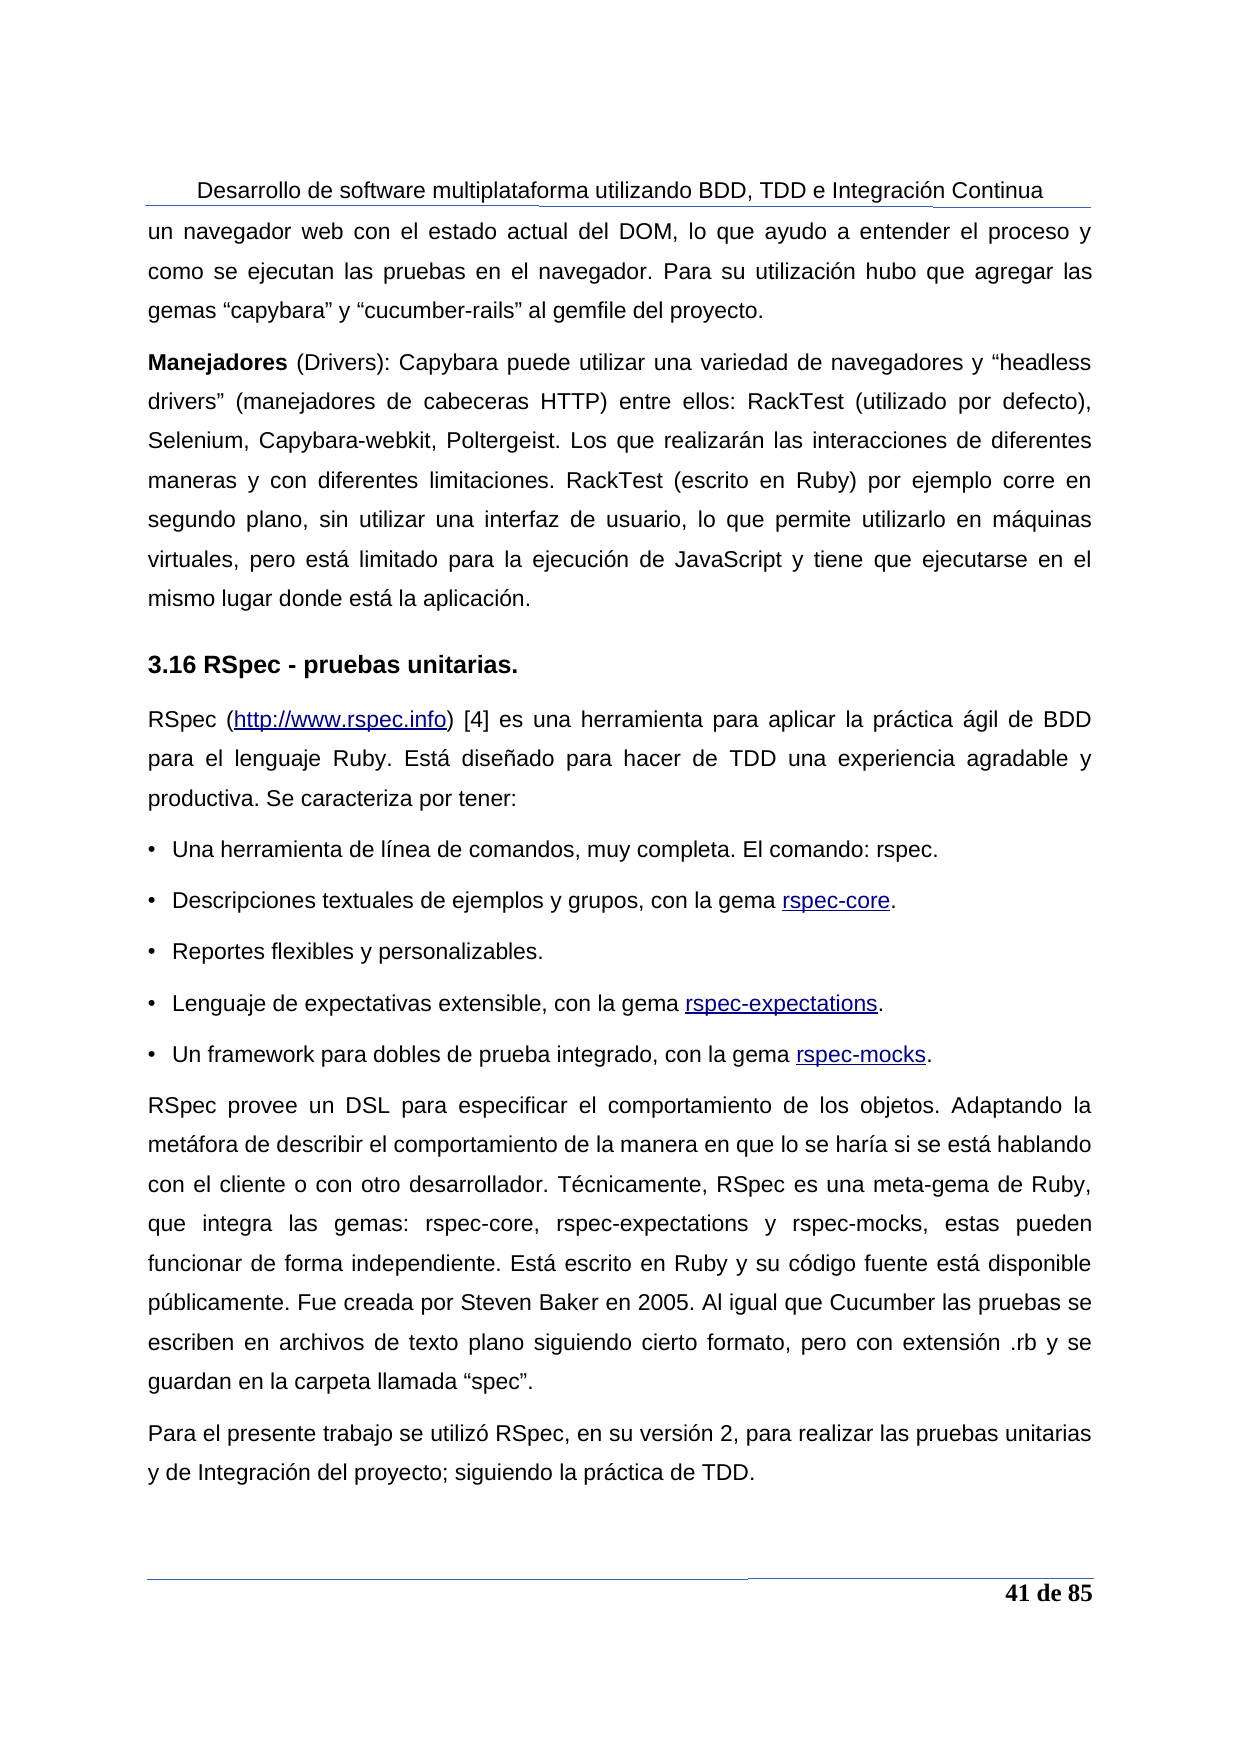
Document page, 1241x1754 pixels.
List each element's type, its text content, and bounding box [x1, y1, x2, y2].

list Reportes flexibles y personalizables. [148, 938, 1093, 964]
text un navegador web con el estado actual del DOM, lo que ayudo a entender el proceso y como se ejecutan las pruebas en el navegador. Para su utilización hubo que agregar las gemas “capybara” y “cucumber-rails” al gemfile del proyecto. [148, 218, 1093, 324]
text Para el presente trabajo se utilizó RSpec, en su versión 2, para realizar las pruebas unitarias y de Integración del proyecto; siguiendo la práctica de TDD. [148, 1419, 1093, 1485]
list Una herramienta de línea de comandos, muy completa. El comando: rspec. [148, 836, 1093, 862]
text RSpec (http://www.rspec.info) [4] es una herramienta para aplicar la práctica ágil de BDD para el lenguaje Ruby. Está diseñado para hacer de TDD una experiencia agradable y productiva. Se caracteriza por tener: [148, 706, 1093, 811]
list Descripciones textuales de ejemplos y grupos, con la gema rspec-core. [148, 887, 1093, 913]
subtitle 3.16 RSpec - pruebas unitarias. [148, 650, 1093, 679]
list Lenguaje de expectativas extensible, con la gema rspec-expectations. [148, 989, 1093, 1016]
text RSpec provee un DSL para especificar el comportamiento de los objetos. Adaptando la metáfora de describir el comportamiento de la manera en que lo se haría si se está hablando con el cliente o con otro desarrollador. Técnicamente, RSpec es una meta-gema de Ruby, que integra las gemas: rspec-core, rspec-expectations y rspec-mocks, estas pueden funcionar de forma independiente. Está escrito en Ruby y su código fuente está disponible públicamente. Fue creada por Steven Baker en 2005. Al igual que Cucumber las pruebas se escriben en archivos de texto plano siguiendo cierto formato, pero con extensión .rb y se guardan en la carpeta llamada “spec”. [148, 1092, 1093, 1395]
list Un framework para dobles de prueba integrado, con la gema rspec-mocks. [148, 1041, 1093, 1067]
text Manejadores (Drivers): Capybara puede utilizar una variedad de navegadores y “headless drivers” (manejadores de cabeceras HTTP) entre ellos: RackTest (utilizado por defecto), Selenium, Capybara-webkit, Poltergeist. Los que realizarán las interacciones de diferentes maneras y con diferentes limitaciones. RackTest (escrito en Ruby) por ejemplo corre en segundo plano, sin utilizar una interfaz de usuario, lo que permite utilizarlo en máquinas virtuales, pero está limitado para la ejecución de JavaScript y tiene que ejecutarse en el mismo lugar donde está la aplicación. [148, 348, 1093, 612]
